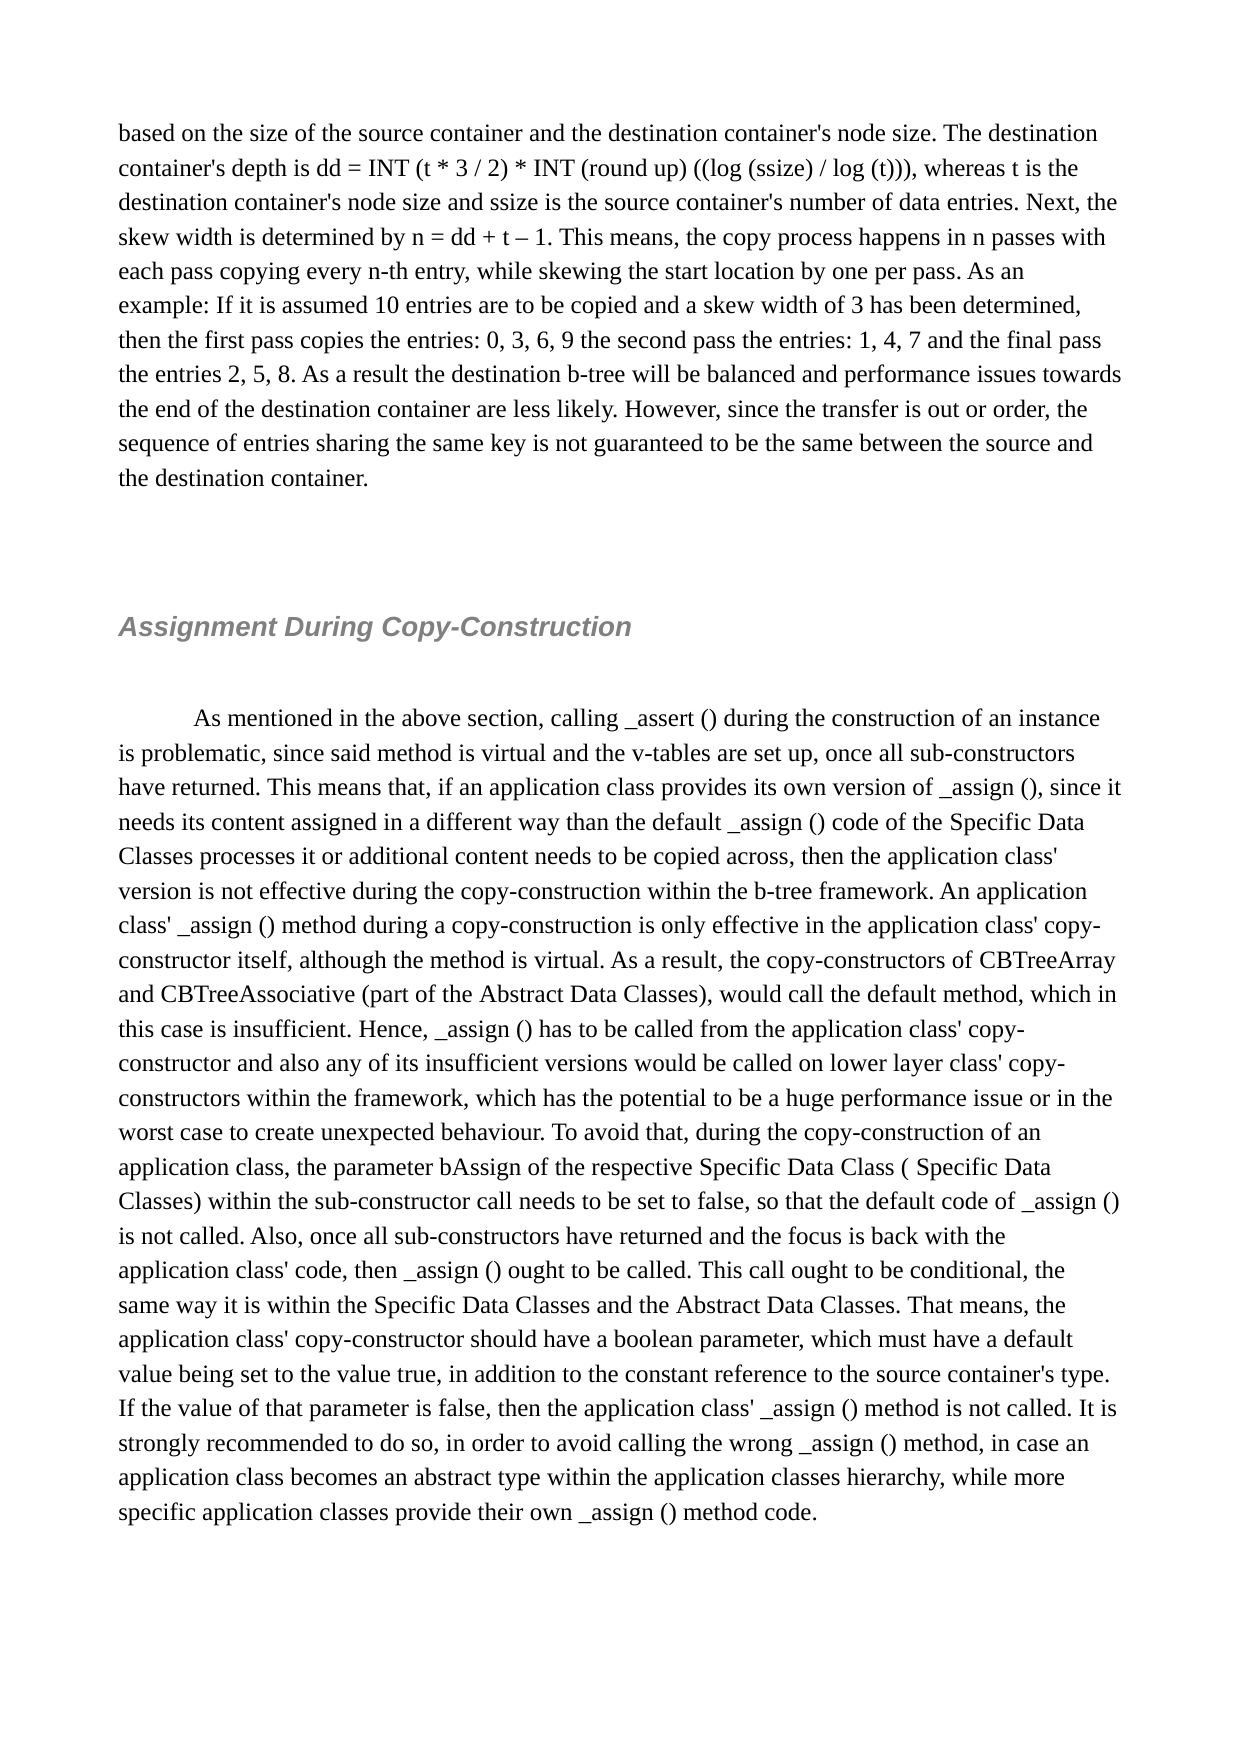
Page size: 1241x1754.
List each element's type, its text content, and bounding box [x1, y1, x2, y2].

text based on the size of the source container and the destination container's node size. The destination container's depth is dd = INT (t * 3 / 2) * INT (round up) ((log (ssize) / log (t))), whereas t is the destination container's node size and ssize is the source container's number of data entries. Next, the skew width is determined by n = dd + t – 1. This means, the copy process happens in n passes with each pass copying every n-th entry, while skewing the start location by one per pass. As an example: If it is assumed 10 entries are to be copied and a skew width of 3 has been determined, then the first pass copies the entries: 0, 3, 6, 9 the second pass the entries: 1, 4, 7 and the final pass the entries 2, 5, 8. As a result the destination b-tree will be balanced and performance issues towards the end of the destination container are less likely. However, since the transfer is out or order, the sequence of entries sharing the same key is not guaranteed to be the same between the source and the destination container. [118, 118, 1122, 492]
text As mentioned in the above section, calling _assert () during the construction of an instance is problematic, since said method is virtual and the v-tables are set up, once all sub-constructors have returned. This means that, if an application class provides its own version of _assign (), since it needs its content assigned in a different way than the default _assign () code of the Specific Data Classes processes it or additional content needs to be copied across, then the application class' version is not effective during the copy-construction within the b-tree framework. An application class' _assign () method during a copy-construction is only effective in the application class' copy-constructor itself, although the method is virtual. As a result, the copy-constructors of CBTreeArray and CBTreeAssociative (part of the Abstract Data Classes), would call the default method, which in this case is insufficient. Hence, _assign () has to be called from the application class' copy-constructor and also any of its insufficient versions would be called on lower layer class' copy-constructors within the framework, which has the potential to be a huge performance issue or in the worst case to create unexpected behaviour. To avoid that, during the copy-construction of an application class, the parameter bAssign of the respective Specific Data Class ( Specific Data Classes) within the sub-constructor call needs to be set to false, so that the default code of _assign () is not called. Also, once all sub-constructors have returned and the focus is back with the application class' code, then _assign () ought to be called. This call ought to be conditional, the same way it is within the Specific Data Classes and the Abstract Data Classes. That means, the application class' copy-constructor should have a boolean parameter, which must have a default value being set to the value true, in addition to the constant reference to the source container's type. If the value of that parameter is false, then the application class' _assign () method is not called. It is strongly recommended to do so, in order to avoid calling the wrong _assign () method, in case an application class becomes an abstract type within the application classes hierarchy, while more specific application classes provide their own _assign () method code. [118, 703, 1122, 1525]
subtitle Assignment During Copy-Construction [118, 610, 1122, 642]
